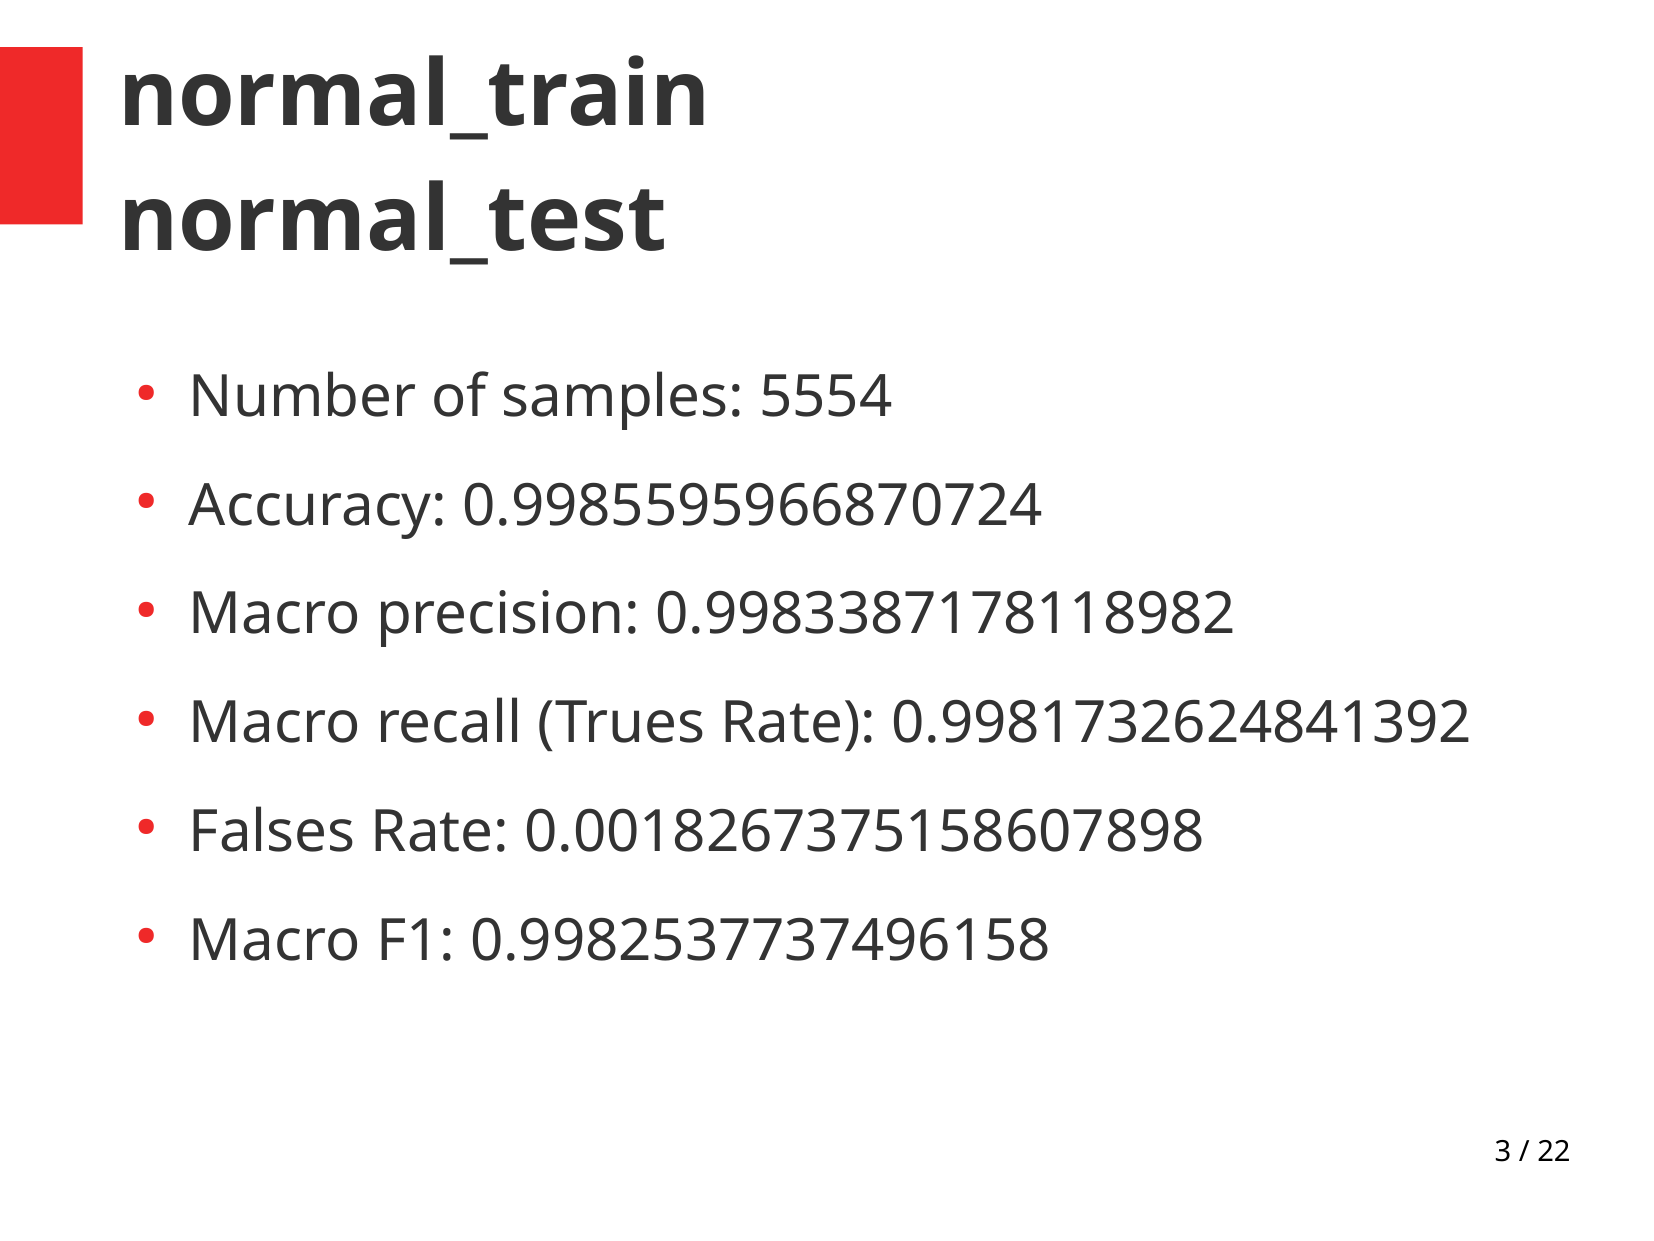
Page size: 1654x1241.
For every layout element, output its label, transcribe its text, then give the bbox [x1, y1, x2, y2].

list Number of samples: 5554 Accuracy: 0.9985595966870724 Macro precision: 0.9983387178118982 Macro recall (Trues Rate): 0.9981732624841392 Falses Rate: 0.0018267375158607898 Macro F1: 0.9982537737496158 [118, 354, 1536, 1074]
title normal_train normal_test [118, 45, 1571, 260]
